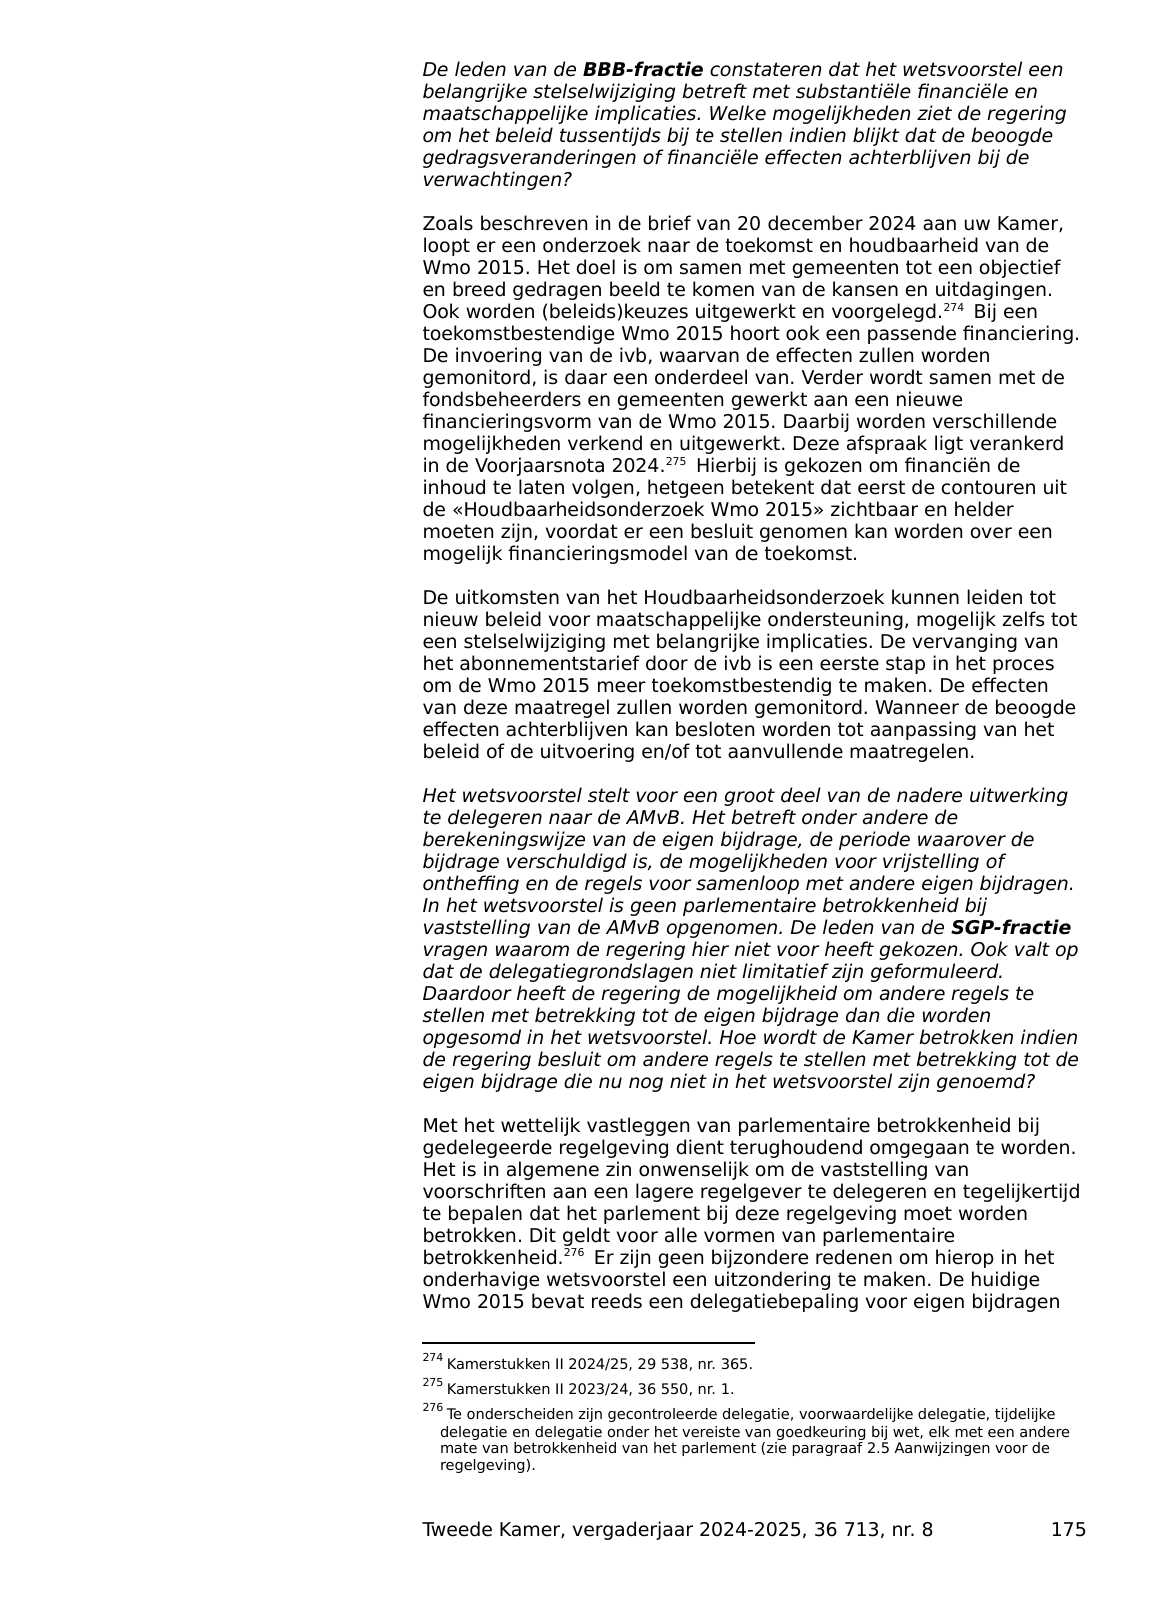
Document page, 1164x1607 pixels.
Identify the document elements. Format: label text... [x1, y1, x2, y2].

text De uitkomsten van het Houdbaarheidsonderzoek kunnen leiden tot nieuw beleid voor maatschappelijke ondersteuning, mogelijk zelfs tot een stelselwijziging met belangrijke implicaties. De vervanging van het abonnementstarief door de ivb is een eerste stap in het proces om de Wmo 2015 meer toekomstbestendig te maken. De effecten van deze maatregel zullen worden gemonitord. Wanneer de beoogde effecten achterblijven kan besloten worden tot aanpassing van het beleid of de uitvoering en/of tot aanvullende maatregelen. [422, 587, 1087, 763]
text Met het wettelijk vastleggen van parlementaire betrokkenheid bij gedelegeerde regelgeving dient terughoudend omgegaan te worden. Het is in algemene zin onwenselijk om de vaststelling van voorschriften aan een lagere regelgever te delegeren en tegelijkertijd te bepalen dat het parlement bij deze regelgeving moet worden betrokken. Dit geldt voor alle vormen van parlementaire betrokkenheid. Er zijn geen bijzondere redenen om hierop in het onderhavige wetsvoorstel een uitzondering te maken. De huidige Wmo 2015 bevat reeds een delegatiebepaling voor eigen bijdragen [422, 1115, 1087, 1313]
text Het wetsvoorstel stelt voor een groot deel van de nadere uitwerking te delegeren naar de AMvB. Het betreft onder andere de berekeningswijze van de eigen bijdrage, de periode waarover de bijdrage verschuldigd is, de mogelijkheden voor vrijstelling of ontheffing en de regels voor samenloop met andere eigen bijdragen. In het wetsvoorstel is geen parlementaire betrokkenheid bij vaststelling van de AMvB opgenomen. De leden van de SGP-fractie vragen waarom de regering hier niet voor heeft gekozen. Ook valt op dat de delegatiegrondslagen niet limitatief zijn geformuleerd. Daardoor heeft de regering de mogelijkheid om andere regels te stellen met betrekking tot de eigen bijdrage dan die worden opgesomd in het wetsvoorstel. Hoe wordt de Kamer betrokken indien de regering besluit om andere regels te stellen met betrekking tot de eigen bijdrage die nu nog niet in het wetsvoorstel zijn genoemd? [422, 785, 1087, 1093]
text Te onderscheiden zijn gecontroleerde delegatie, voorwaardelijke delegatie, tijdelijke delegatie en delegatie onder het vereiste van goedkeuring bij wet, elk met een andere mate van betrokkenheid van het parlement (zie paragraaf 2.5 Aanwijzingen voor de regelgeving). [422, 1402, 1087, 1474]
text Kamerstukken II 2023/24, 36 550, nr. 1. [422, 1377, 1087, 1399]
text Zoals beschreven in de brief van 20 december 2024 aan uw Kamer, loopt er een onderzoek naar de toekomst en houdbaarheid van de Wmo 2015. Het doel is om samen met gemeenten tot een objectief en breed gedragen beeld te komen van de kansen en uitdagingen. Ook worden (beleids)keuzes uitgewerkt en voorgelegd. Bij een toekomstbestendige Wmo 2015 hoort ook een passende financiering. De invoering van de ivb, waarvan de effecten zullen worden gemonitord, is daar een onderdeel van. Verder wordt samen met de fondsbeheerders en gemeenten gewerkt aan een nieuwe financieringsvorm van de Wmo 2015. Daarbij worden verschillende mogelijkheden verkend en uitgewerkt. Deze afspraak ligt verankerd in de Voorjaarsnota 2024. Hierbij is gekozen om financiën de inhoud te laten volgen, hetgeen betekent dat eerst de contouren uit de «Houdbaarheidsonderzoek Wmo 2015» zichtbaar en helder moeten zijn, voordat er een besluit genomen kan worden over een mogelijk financieringsmodel van de toekomst. [422, 213, 1087, 565]
text De leden van de BBB-fractie constateren dat het wetsvoorstel een belangrijke stelselwijziging betreft met substantiële financiële en maatschappelijke implicaties. Welke mogelijkheden ziet de regering om het beleid tussentijds bij te stellen indien blijkt dat de beoogde gedragsveranderingen of financiële effecten achterblijven bij de verwachtingen? [422, 59, 1087, 191]
text Kamerstukken II 2024/25, 29 538, nr. 365. [422, 1352, 1087, 1374]
